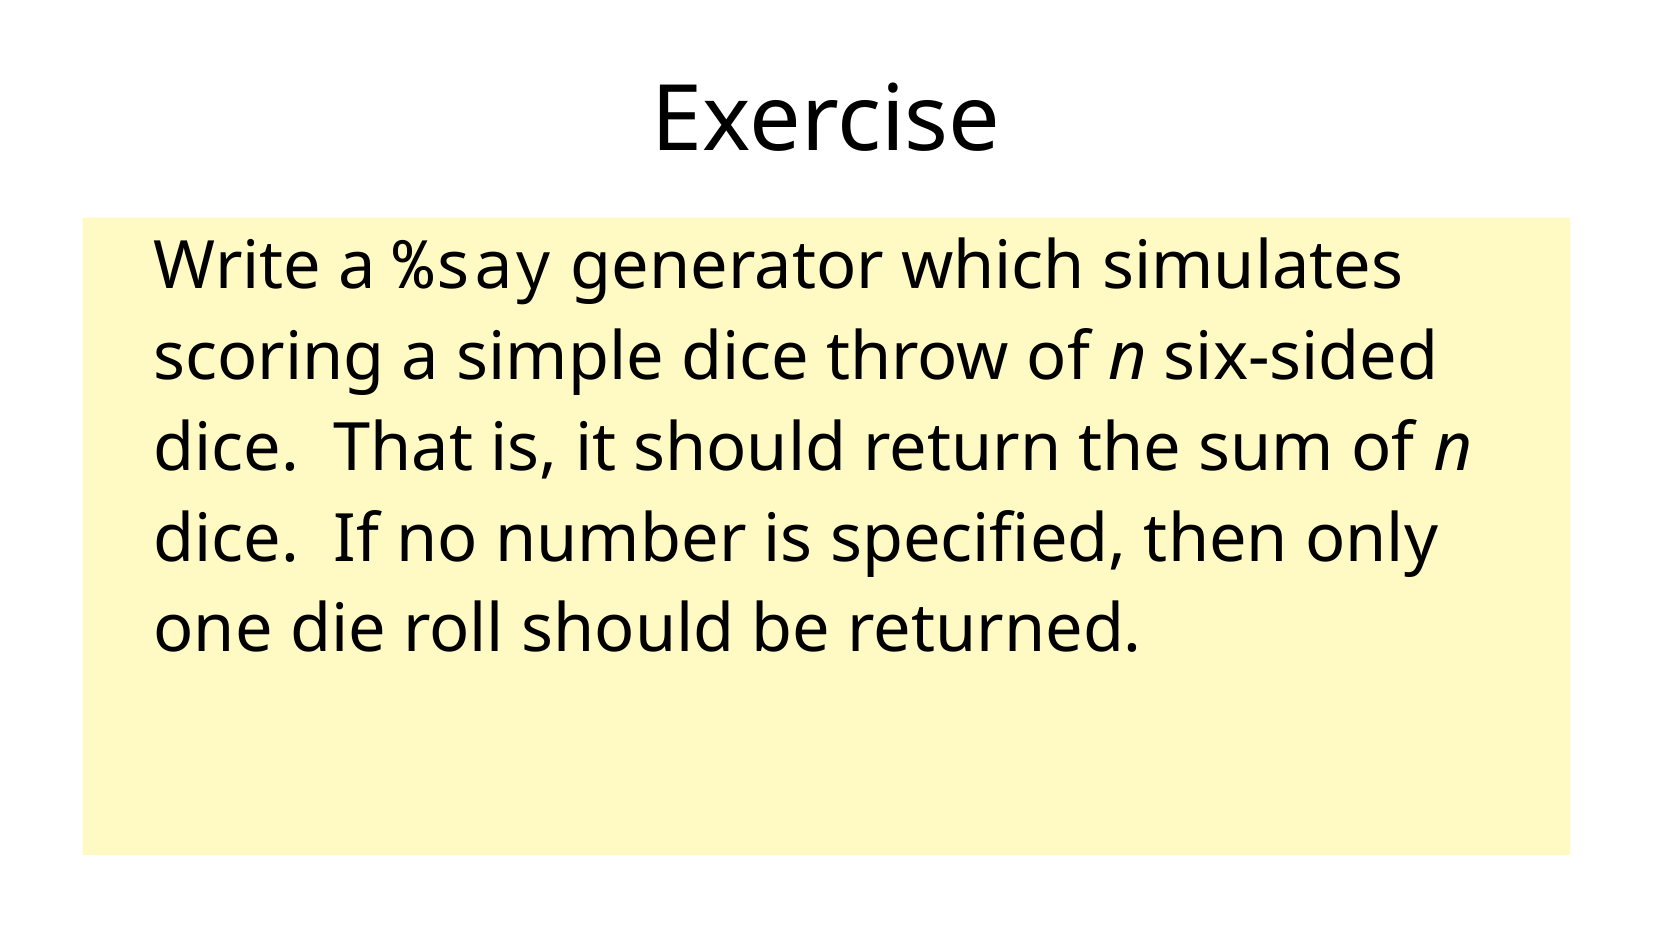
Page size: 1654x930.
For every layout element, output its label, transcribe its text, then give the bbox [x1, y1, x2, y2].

list Write a %say generator which simulates scoring a simple dice throw of n six-sided dice. That is, it should return the sum of n dice. If no number is specified, then only one die roll should be returned. [82, 217, 1571, 856]
title Exercise [82, 37, 1571, 193]
